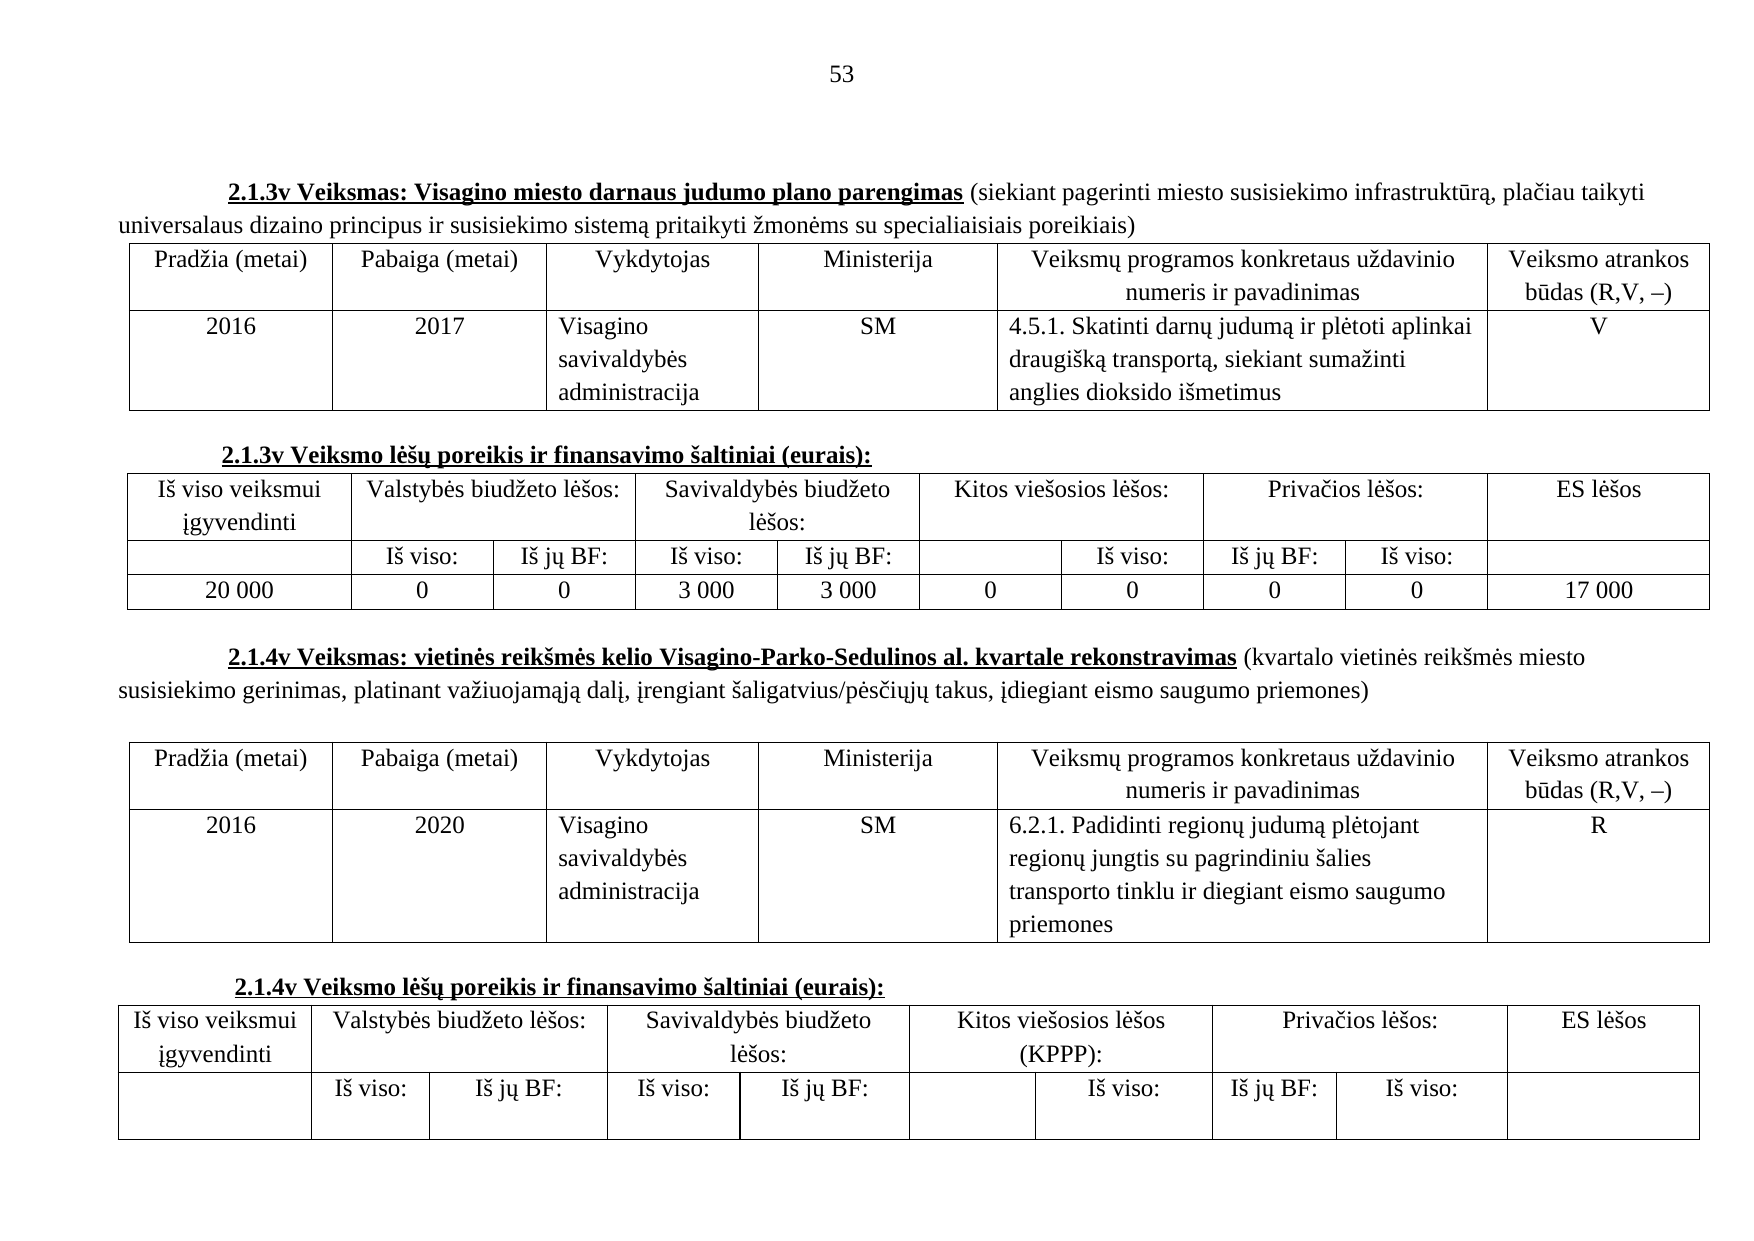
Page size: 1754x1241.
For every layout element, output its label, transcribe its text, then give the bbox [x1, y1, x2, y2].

table_header Pradžia (metai) [130, 244, 332, 310]
table_cell Iš jų BF: [1213, 1073, 1336, 1138]
table_cell 2017 [333, 311, 546, 410]
table_cell Iš jų BF: [1204, 541, 1345, 574]
table_cell Iš viso: [1036, 1073, 1212, 1138]
table_cell 0 [1204, 575, 1345, 608]
table_header Veiksmo atrankos būdas (R,V, –) [1488, 743, 1709, 809]
table_cell 6.2.1. Padidinti regionų judumą plėtojant regionų jungtis su pagrindiniu šalies transporto tinklu ir diegiant eismo saugumo priemones [998, 810, 1487, 942]
table_cell 2020 [333, 810, 546, 942]
table_cell 0 [1346, 575, 1487, 608]
table_cell Iš viso: [1337, 1073, 1507, 1138]
text 2.1.4v Veiksmas: vietinės reikšmės kelio Visagino-Parko-Sedulinos al. kvartale rekonstravimas (kvartalo vietinės reikšmės miesto susisiekimo gerinimas, platinant važiuojamąją dalį, įrengiant šaligatvius/pėsčiųjų takus, įdiegiant eismo saugumo priemones) [118, 642, 1677, 704]
table_cell [920, 541, 1061, 574]
table_header Privačios lėšos: [1204, 474, 1487, 540]
table_cell 2016 [130, 810, 332, 942]
table_cell [128, 541, 351, 574]
table_cell Iš viso: [608, 1073, 739, 1138]
table_header Iš viso veiksmui įgyvendinti [128, 474, 351, 540]
table_cell 3 000 [778, 575, 919, 608]
table_header Vykdytojas [547, 244, 758, 310]
table_header Savivaldybės biudžeto lėšos: [636, 474, 919, 540]
table_header Iš viso veiksmui įgyvendinti [119, 1006, 311, 1072]
table_header Vykdytojas [547, 743, 758, 809]
table_header Valstybės biudžeto lėšos: [352, 474, 635, 540]
table_cell 0 [494, 575, 635, 608]
table_header Kitos viešosios lėšos (KPPP): [910, 1006, 1212, 1072]
table_header Pabaiga (metai) [333, 743, 546, 809]
table_cell 0 [352, 575, 493, 608]
table_cell Iš viso: [352, 541, 493, 574]
table_header Veiksmų programos konkretaus uždavinio numeris ir pavadinimas [998, 244, 1487, 310]
table_cell Iš jų BF: [430, 1073, 607, 1138]
table_cell Iš jų BF: [494, 541, 635, 574]
table_cell 2016 [130, 311, 332, 410]
table_cell Visagino savivaldybės administracija [547, 810, 758, 942]
table_cell R [1488, 810, 1709, 942]
text 2.1.4v Veiksmo lėšų poreikis ir finansavimo šaltiniai (eurais): [118, 972, 1565, 1000]
table_cell Visagino savivaldybės administracija [547, 311, 758, 410]
table_cell Iš viso: [312, 1073, 429, 1138]
table_header Veiksmo atrankos būdas (R,V, –) [1488, 244, 1709, 310]
table_header Privačios lėšos: [1213, 1006, 1507, 1072]
table_cell V [1488, 311, 1709, 410]
table_header Savivaldybės biudžeto lėšos: [608, 1006, 909, 1072]
table_header Ministerija [759, 743, 997, 809]
text 2.1.3v Veiksmas: Visagino miesto darnaus judumo plano parengimas (siekiant pagerinti miesto susisiekimo infrastruktūrą, plačiau taikyti universalaus dizaino principus ir susisiekimo sistemą pritaikyti žmonėms su specialiaisiais poreikiais) [118, 177, 1677, 239]
table_cell 17 000 [1488, 575, 1709, 608]
table_cell [1508, 1073, 1699, 1138]
table_cell Iš jų BF: [778, 541, 919, 574]
table_header Ministerija [759, 244, 997, 310]
table_header Kitos viešosios lėšos: [920, 474, 1203, 540]
table_header Valstybės biudžeto lėšos: [312, 1006, 607, 1072]
table_cell Iš viso: [636, 541, 777, 574]
table_cell Iš jų BF: [741, 1073, 909, 1138]
table_cell 4.5.1. Skatinti darnų judumą ir plėtoti aplinkai draugišką transportą, siekiant sumažinti anglies dioksido išmetimus [998, 311, 1487, 410]
table_cell Iš viso: [1346, 541, 1487, 574]
text 2.1.3v Veiksmo lėšų poreikis ir finansavimo šaltiniai (eurais): [118, 440, 1565, 469]
table_cell 0 [1062, 575, 1203, 608]
table_header Pradžia (metai) [130, 743, 332, 809]
table_cell [1488, 541, 1709, 574]
table_cell 3 000 [636, 575, 777, 608]
table_cell SM [759, 810, 997, 942]
table_header Pabaiga (metai) [333, 244, 546, 310]
table_cell [119, 1073, 311, 1138]
table_header ES lėšos [1488, 474, 1709, 540]
table_cell Iš viso: [1062, 541, 1203, 574]
table_cell 0 [920, 575, 1061, 608]
table_cell SM [759, 311, 997, 410]
table_header ES lėšos [1508, 1006, 1699, 1072]
table_header Veiksmų programos konkretaus uždavinio numeris ir pavadinimas [998, 743, 1487, 809]
table_cell [910, 1073, 1035, 1138]
table_cell 20 000 [128, 575, 351, 608]
